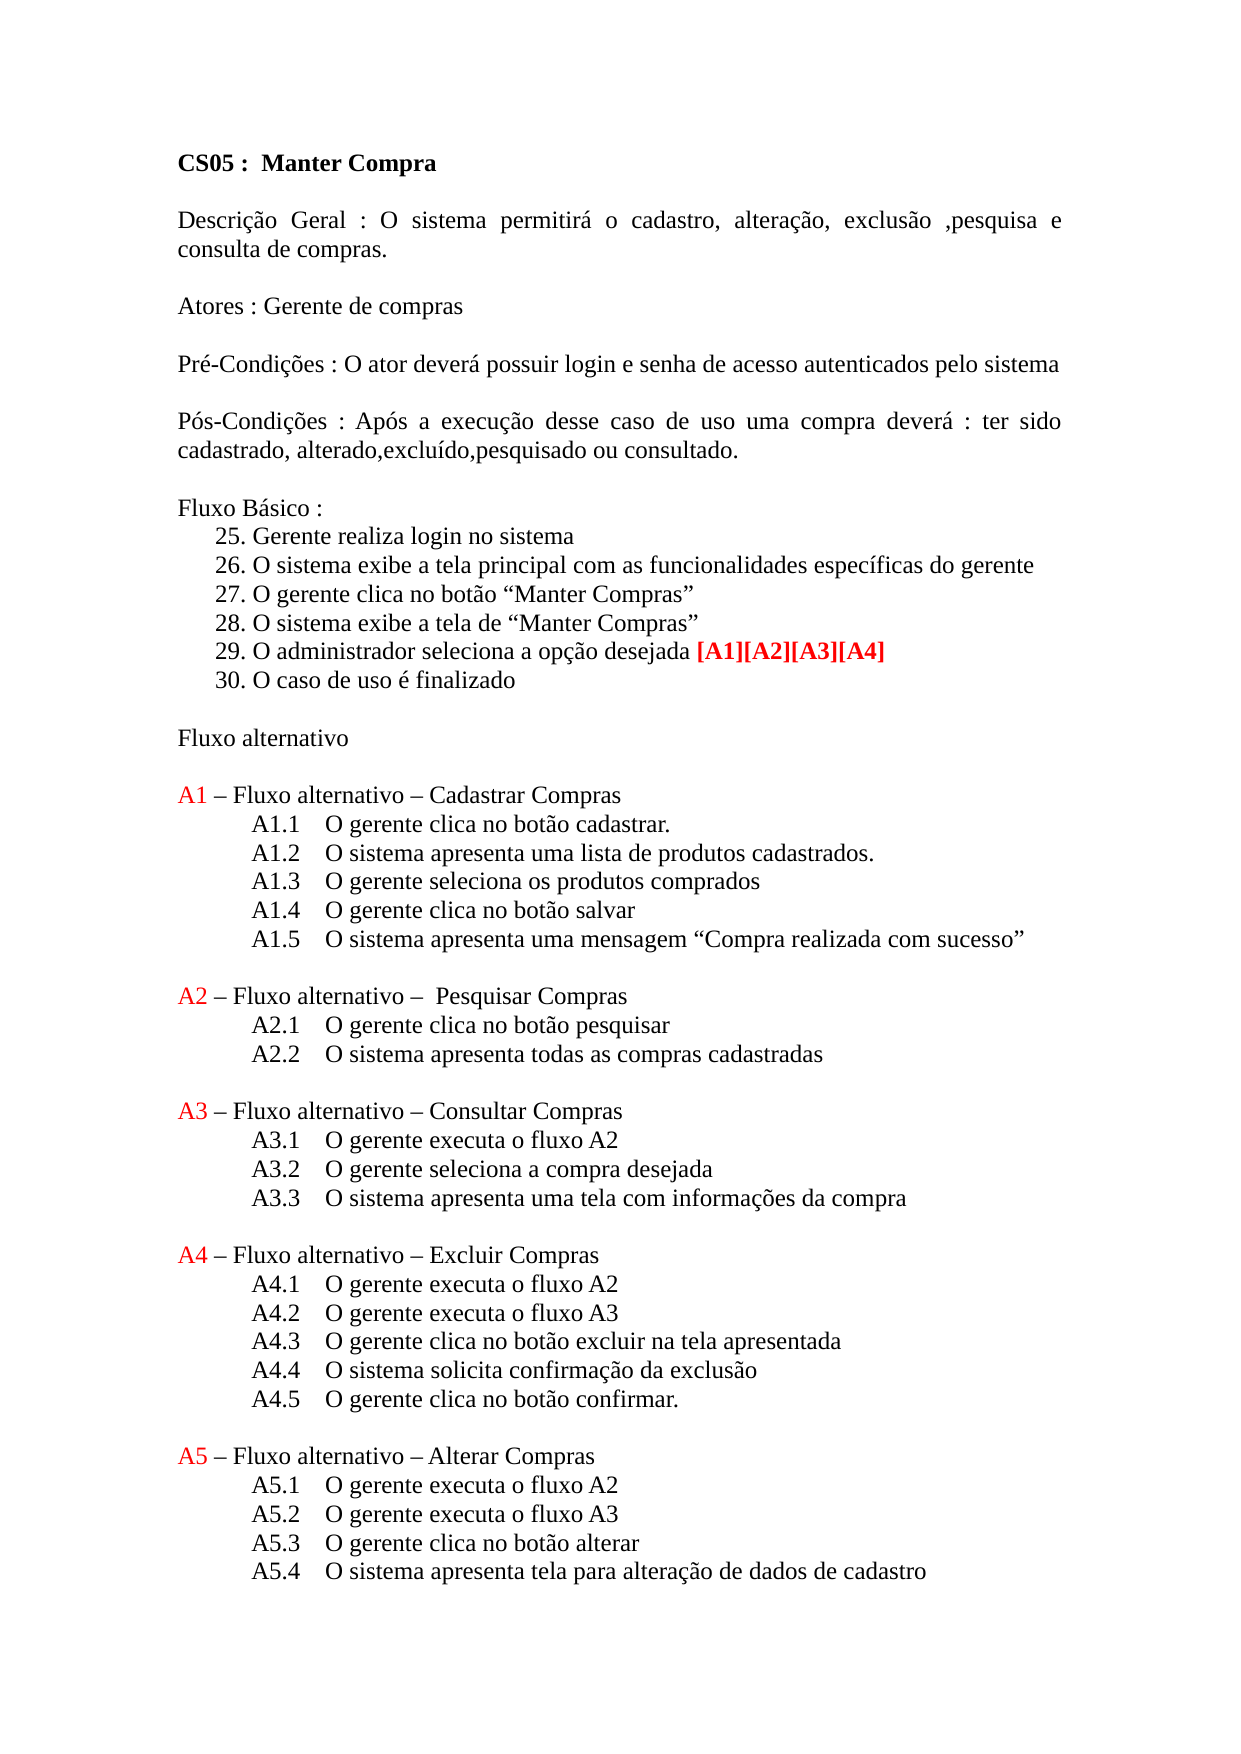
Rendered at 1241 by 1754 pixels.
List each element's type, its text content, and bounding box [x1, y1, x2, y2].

text A5.2 O gerente executa o fluxo A3 [177, 1499, 1063, 1528]
text A1 – Fluxo alternativo – Cadastrar Compras [177, 780, 1063, 809]
text A1.3 O gerente seleciona os produtos comprados [177, 866, 1063, 895]
text A4.5 O gerente clica no botão confirmar. [251, 1384, 1063, 1413]
text A2.2 O sistema apresenta todas as compras cadastradas [177, 1039, 1063, 1068]
text A5 – Fluxo alternativo – Alterar Compras [177, 1441, 1063, 1470]
list O sistema exibe a tela de “Manter Compras” [215, 608, 1063, 636]
list O sistema exibe a tela principal com as funcionalidades específicas do gerente [215, 550, 1063, 579]
text A5.4 O sistema apresenta tela para alteração de dados de cadastro [177, 1556, 1063, 1585]
text A3.2 O gerente seleciona a compra desejada [177, 1154, 1063, 1183]
text Fluxo Básico : [177, 493, 1063, 521]
text A1.1 O gerente clica no botão cadastrar. [177, 809, 1063, 838]
text A5.1 O gerente executa o fluxo A2 [177, 1470, 1063, 1499]
text A4.3 O gerente clica no botão excluir na tela apresentada [251, 1326, 1063, 1355]
text A5.3 O gerente clica no botão alterar [177, 1528, 1063, 1556]
text A2.1 O gerente clica no botão pesquisar [177, 1010, 1063, 1039]
list O gerente clica no botão “Manter Compras” [215, 579, 1063, 608]
list Gerente realiza login no sistema [215, 521, 1063, 550]
text A3.3 O sistema apresenta uma tela com informações da compra [177, 1183, 1063, 1211]
list O caso de uso é finalizado [215, 665, 1063, 694]
text A4 – Fluxo alternativo – Excluir Compras [177, 1240, 1063, 1269]
text A4.2 O gerente executa o fluxo A3 [177, 1298, 1063, 1326]
text Atores : Gerente de compras [177, 291, 1063, 320]
text Pós-Condições : Após a execução desse caso de uso uma compra deverá : ter sido cadastrado, alterado,excluído,pesquisado ou consultado. [177, 406, 1063, 464]
text A3 – Fluxo alternativo – Consultar Compras [177, 1096, 1063, 1125]
text Descrição Geral : O sistema permitirá o cadastro, alteração, exclusão ,pesquisa e consulta de compras. [177, 205, 1063, 263]
text A4.1 O gerente executa o fluxo A2 [177, 1269, 1063, 1298]
list O administrador seleciona a opção desejada [A1][A2][A3][A4] [215, 636, 1063, 665]
text A2 – Fluxo alternativo – Pesquisar Compras [177, 981, 1063, 1010]
text Pré-Condições : O ator deverá possuir login e senha de acesso autenticados pelo sistema [177, 349, 1063, 378]
text CS05 : Manter Compra [177, 148, 1063, 176]
text A1.4 O gerente clica no botão salvar [177, 895, 1063, 924]
text A3.1 O gerente executa o fluxo A2 [177, 1125, 1063, 1154]
text Fluxo alternativo [177, 723, 1063, 751]
text A1.2 O sistema apresenta uma lista de produtos cadastrados. [177, 838, 1063, 866]
text A4.4 O sistema solicita confirmação da exclusão [251, 1355, 1063, 1384]
text A1.5 O sistema apresenta uma mensagem “Compra realizada com sucesso” [177, 924, 1063, 953]
